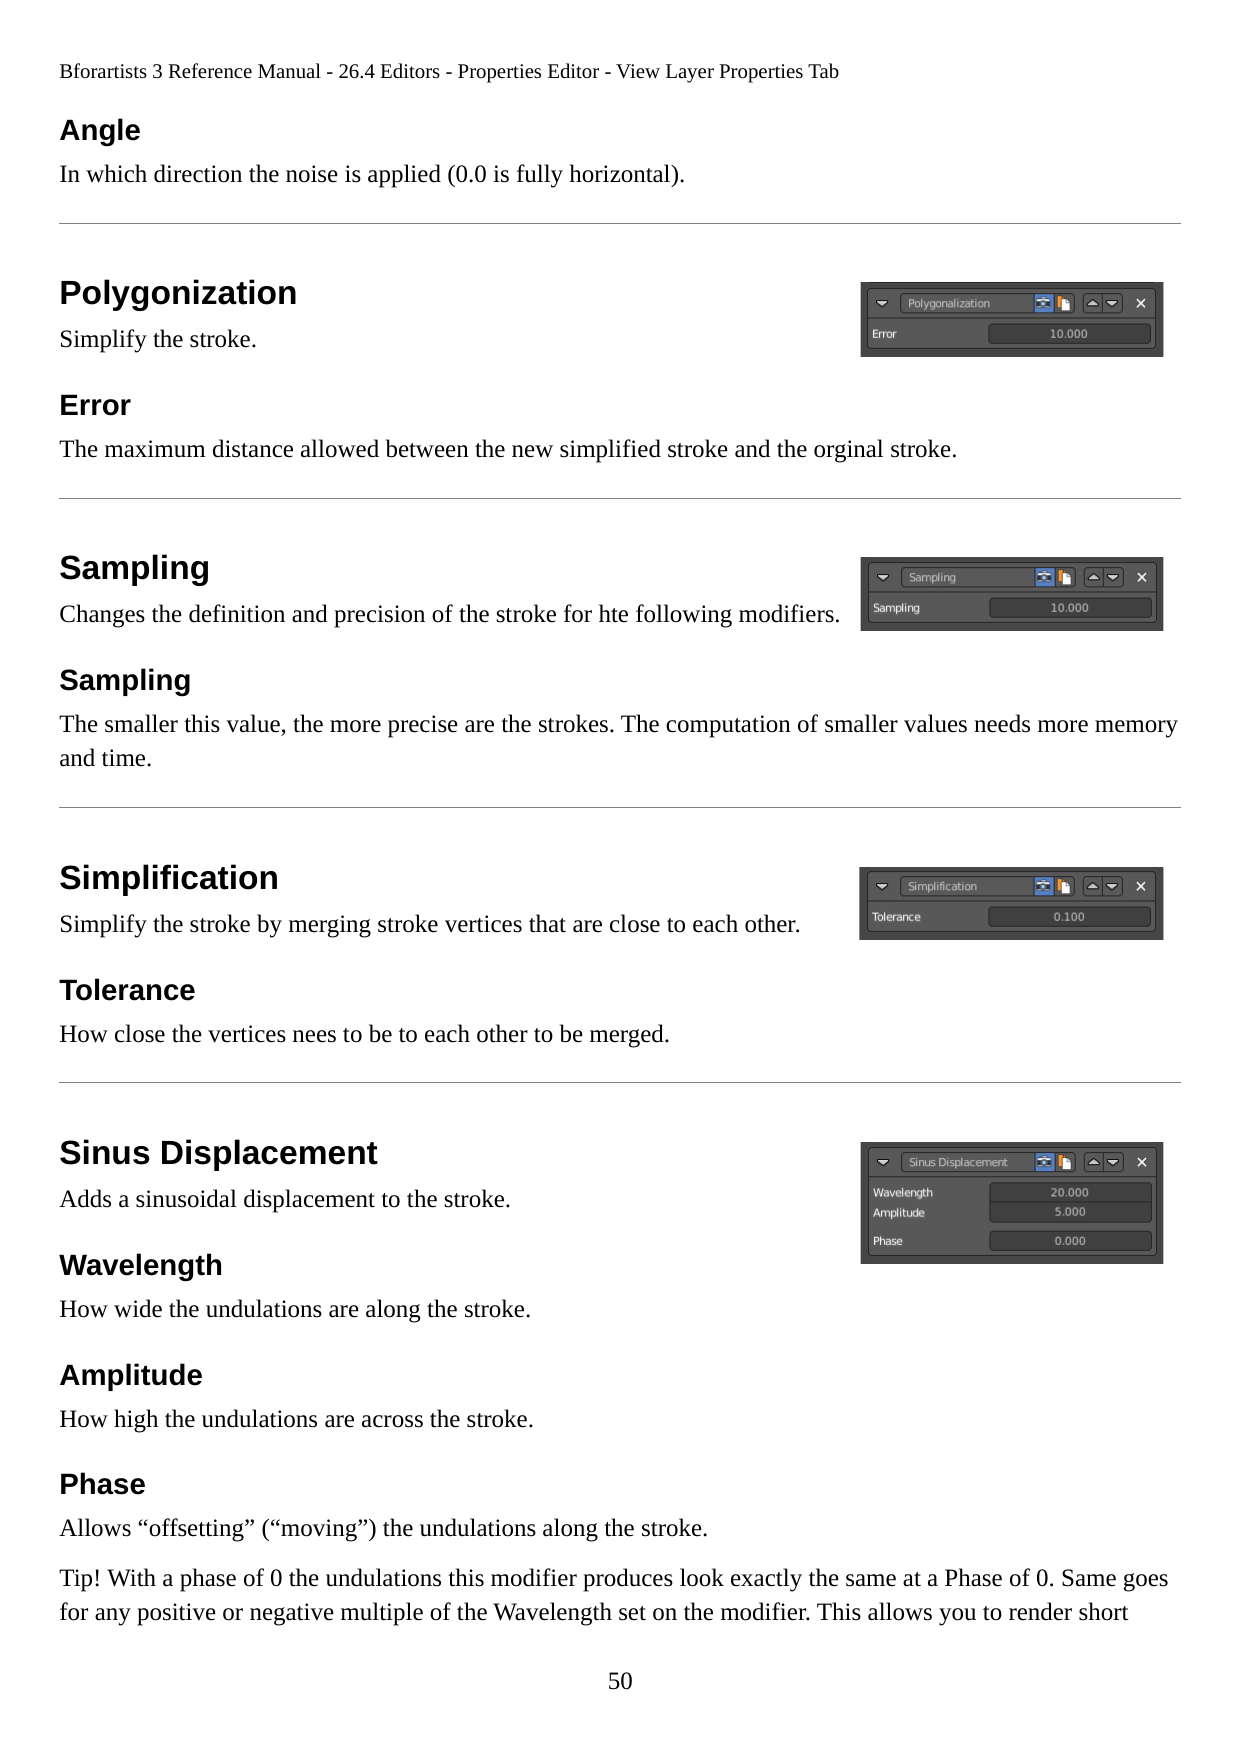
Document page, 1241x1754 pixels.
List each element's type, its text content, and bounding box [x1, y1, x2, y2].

text How wide the undulations are along the stroke. [59, 1294, 1181, 1322]
subtitle Sampling [59, 548, 1181, 587]
subtitle Wavelength [59, 1247, 1181, 1281]
text Simplify the stroke by merging stroke vertices that are close to each other. [59, 909, 859, 937]
text Allows “offsetting” (“moving”) the undulations along the stroke. [59, 1513, 1181, 1542]
text How close the vertices nees to be to each other to be merged. [59, 1019, 1181, 1047]
subtitle Phase [59, 1467, 1181, 1501]
picture [860, 282, 1164, 357]
picture [860, 557, 1164, 631]
subtitle Tolerance [59, 972, 1181, 1006]
text How high the undulations are across the stroke. [59, 1404, 1181, 1432]
subtitle Sampling [59, 663, 1181, 697]
text Simplify the stroke. [59, 324, 860, 353]
picture [859, 867, 1164, 940]
subtitle Sinus Displacement [59, 1133, 1181, 1171]
text [1164, 324, 1181, 353]
subtitle Angle [59, 113, 1181, 146]
subtitle Error [59, 388, 1181, 421]
subtitle Simplification [59, 858, 1181, 896]
picture [860, 1142, 1164, 1264]
text The smaller this value, the more precise are the strokes. The computation of smaller values needs more memory and time. [59, 709, 1181, 772]
subtitle Amplitude [59, 1357, 1181, 1391]
text Adds a sinusoidal displacement to the stroke. [59, 1184, 860, 1213]
text The maximum distance allowed between the new simplified stroke and the orginal stroke. [59, 434, 1181, 463]
subtitle Polygonization [59, 273, 1181, 312]
text Tip! With a phase of 0 the undulations this modifier produces look exactly the same at a Phase of 0. Same goes for any positive or negative multiple of the Wavelength set on the modifier. This allows you to render short [59, 1563, 1181, 1626]
text In which direction the noise is applied (0.0 is fully horizontal). [59, 159, 1181, 188]
text Changes the definition and precision of the stroke for hte following modifiers. [59, 599, 860, 628]
